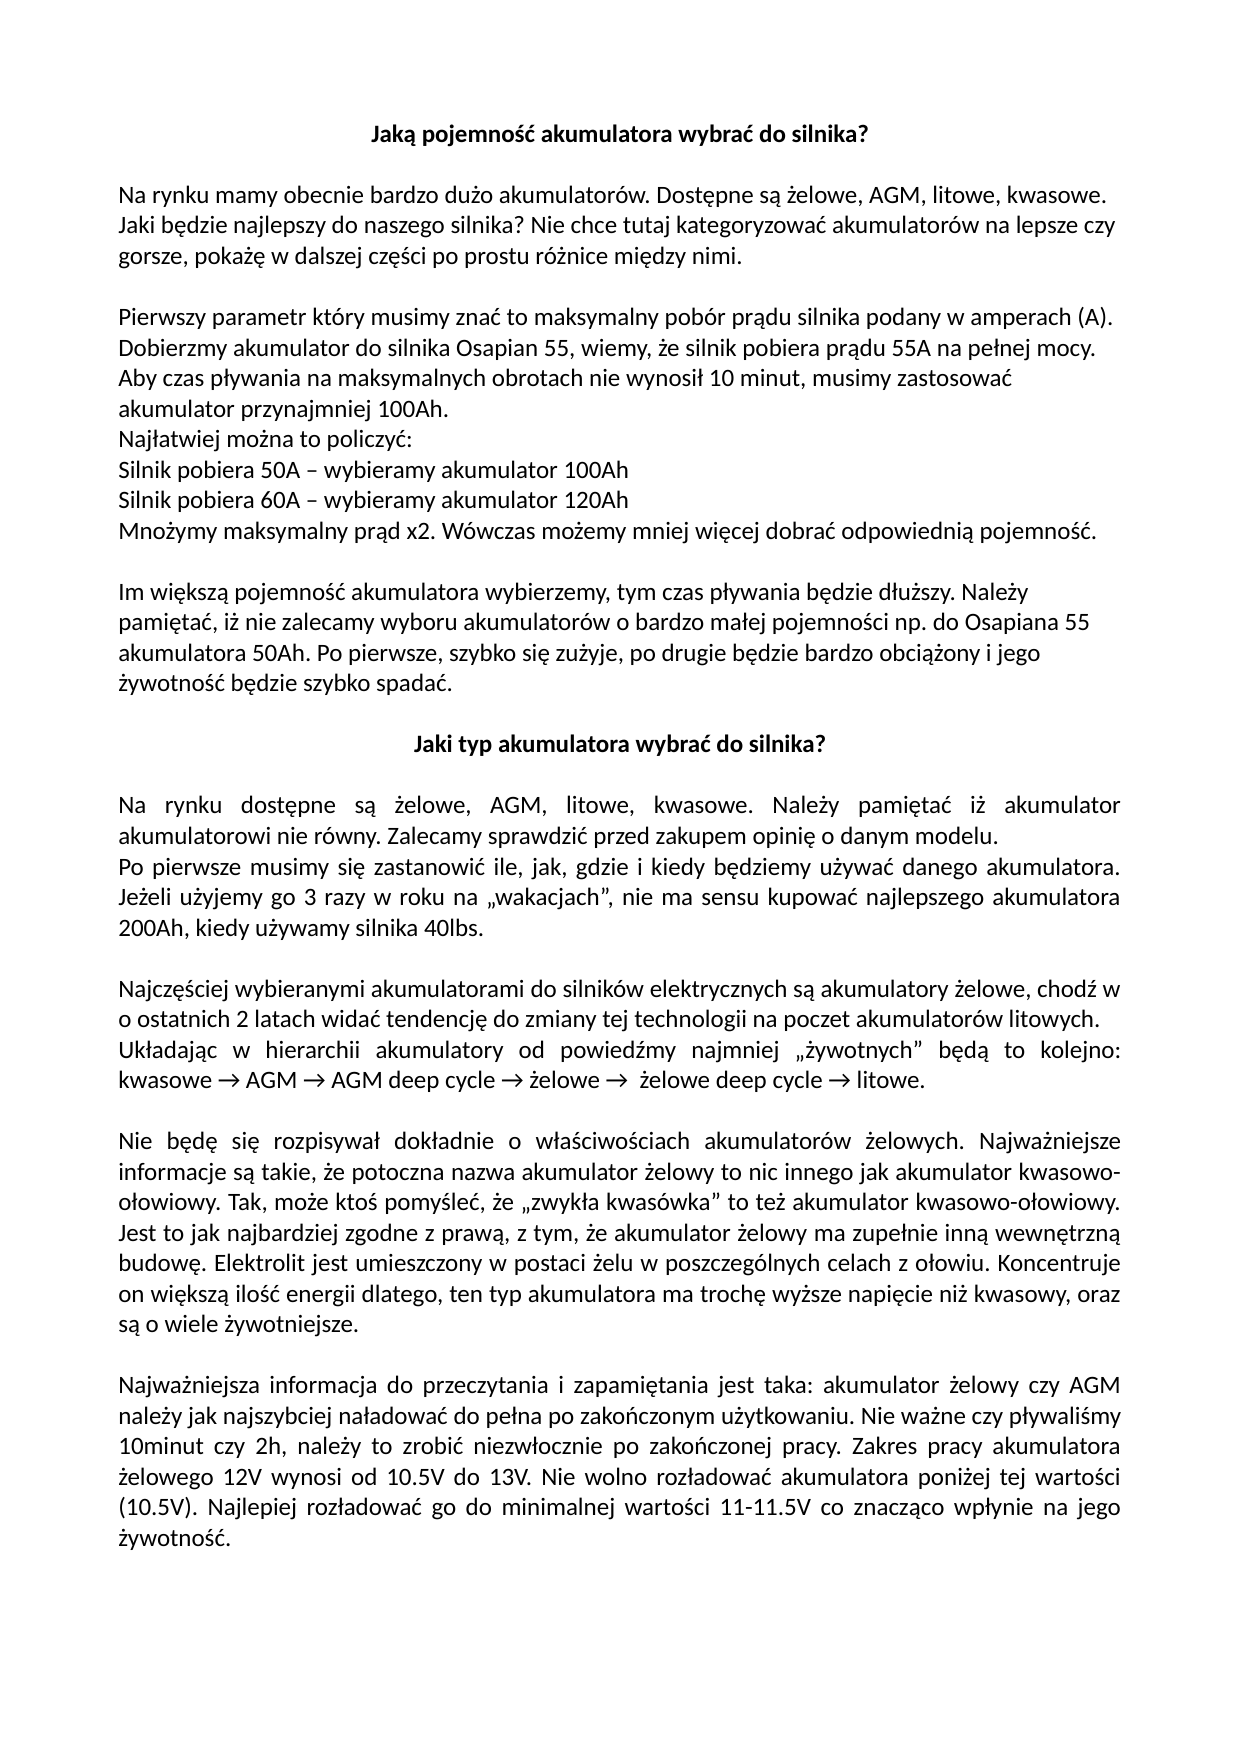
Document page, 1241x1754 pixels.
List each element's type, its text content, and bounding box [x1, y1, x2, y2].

text Silnik pobiera 60A – wybieramy akumulator 120Ah [118, 484, 1122, 515]
text Im większą pojemność akumulatora wybierzemy, tym czas pływania będzie dłuższy. Należy pamiętać, iż nie zalecamy wyboru akumulatorów o bardzo małej pojemności np. do Osapiana 55 akumulatora 50Ah. Po pierwsze, szybko się zużyje, po drugie będzie bardzo obciążony i jego żywotność będzie szybko spadać. [118, 576, 1122, 698]
text Najczęściej wybieranymi akumulatorami do silników elektrycznych są akumulatory żelowe, chodź w o ostatnich 2 latach widać tendencję do zmiany tej technologii na poczet akumulatorów litowych. [118, 973, 1122, 1034]
text Nie będę się rozpisywał dokładnie o właściwościach akumulatorów żelowych. Najważniejsze informacje są takie, że potoczna nazwa akumulator żelowy to nic innego jak akumulator kwasowo-ołowiowy. Tak, może ktoś pomyśleć, że „zwykła kwasówka” to też akumulator kwasowo-ołowiowy. Jest to jak najbardziej zgodne z prawą, z tym, że akumulator żelowy ma zupełnie inną wewnętrzną budowę. Elektrolit jest umieszczony w postaci żelu w poszczególnych celach z ołowiu. Koncentruje on większą ilość energii dlatego, ten typ akumulatora ma trochę wyższe napięcie niż kwasowy, oraz są o wiele żywotniejsze. [118, 1125, 1122, 1339]
text Mnożymy maksymalny prąd x2. Wówczas możemy mniej więcej dobrać odpowiednią pojemność. [118, 515, 1122, 545]
text Na rynku mamy obecnie bardzo dużo akumulatorów. Dostępne są żelowe, AGM, litowe, kwasowe. Jaki będzie najlepszy do naszego silnika? Nie chce tutaj kategoryzować akumulatorów na lepsze czy gorsze, pokażę w dalszej części po prostu różnice między nimi. [118, 179, 1122, 271]
text Dobierzmy akumulator do silnika Osapian 55, wiemy, że silnik pobiera prądu 55A na pełnej mocy. Aby czas pływania na maksymalnych obrotach nie wynosił 10 minut, musimy zastosować akumulator przynajmniej 100Ah. [118, 332, 1122, 423]
text Najłatwiej można to policzyć: [118, 423, 1122, 454]
text Jaki typ akumulatora wybrać do silnika? [118, 728, 1122, 759]
text Po pierwsze musimy się zastanowić ile, jak, gdzie i kiedy będziemy używać danego akumulatora. Jeżeli użyjemy go 3 razy w roku na „wakacjach”, nie ma sensu kupować najlepszego akumulatora 200Ah, kiedy używamy silnika 40lbs. [118, 851, 1122, 942]
text Silnik pobiera 50A – wybieramy akumulator 100Ah [118, 454, 1122, 484]
text Jaką pojemność akumulatora wybrać do silnika? [118, 118, 1122, 149]
text Układając w hierarchii akumulatory od powiedźmy najmniej „żywotnych” będą to kolejno: kwasowe → AGM → AGM deep cycle → żelowe → żelowe deep cycle → litowe. [118, 1034, 1122, 1095]
text Na rynku dostępne są żelowe, AGM, litowe, kwasowe. Należy pamiętać iż akumulator akumulatorowi nie równy. Zalecamy sprawdzić przed zakupem opinię o danym modelu. [118, 789, 1122, 851]
text Najważniejsza informacja do przeczytania i zapamiętania jest taka: akumulator żelowy czy AGM należy jak najszybciej naładować do pełna po zakończonym użytkowaniu. Nie ważne czy pływaliśmy 10minut czy 2h, należy to zrobić niezwłocznie po zakończonej pracy. Zakres pracy akumulatora żelowego 12V wynosi od 10.5V do 13V. Nie wolno rozładować akumulatora poniżej tej wartości (10.5V). Najlepiej rozładować go do minimalnej wartości 11-11.5V co znacząco wpłynie na jego żywotność. [118, 1369, 1122, 1553]
text Pierwszy parametr który musimy znać to maksymalny pobór prądu silnika podany w amperach (A). [118, 301, 1122, 332]
